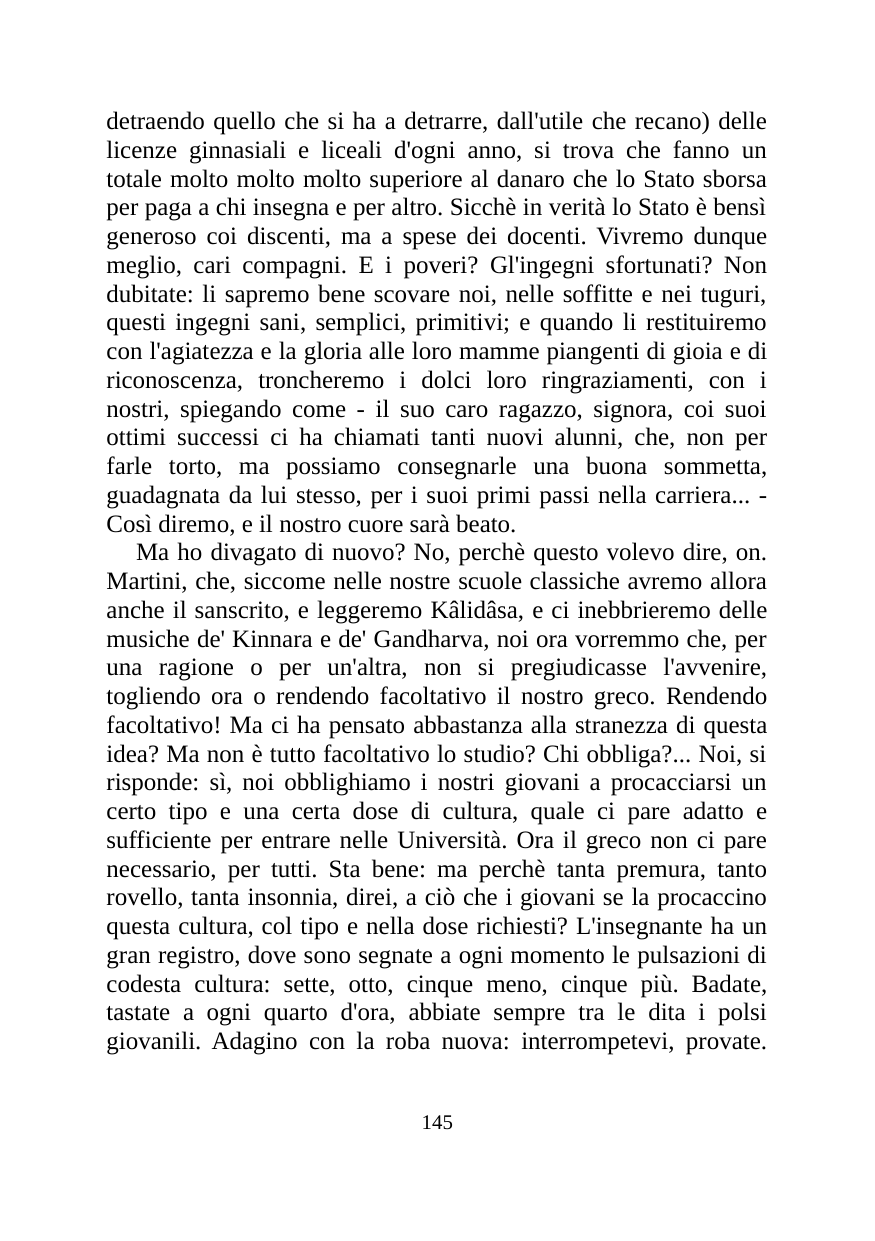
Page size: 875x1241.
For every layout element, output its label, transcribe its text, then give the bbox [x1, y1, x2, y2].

text Ma ho divagato di nuovo? No, perchè questo volevo dire, on. Martini, che, siccome nelle nostre scuole classiche avremo allora anche il sanscrito, e leggeremo Kâlidâsa, e ci inebbrieremo delle musiche de' Kinnara e de' Gandharva, noi ora vorremmo che, per una ragione o per un'altra, non si pregiudicasse l'avvenire, togliendo ora o rendendo facoltativo il nostro greco. Rendendo facoltativo! Ma ci ha pensato abbastanza alla stranezza di questa idea? Ma non è tutto facoltativo lo studio? Chi obbliga?... Noi, si risponde: sì, noi obblighiamo i nostri giovani a procacciarsi un certo tipo e una certa dose di cultura, quale ci pare adatto e sufficiente per entrare nelle Università. Ora il greco non ci pare necessario, per tutti. Sta bene: ma perchè tanta premura, tanto rovello, tanta insonnia, direi, a ciò che i giovani se la procaccino questa cultura, col tipo e nella dose richiesti? L'insegnante ha un gran registro, dove sono segnate a ogni momento le pulsazioni di codesta cultura: sette, otto, cinque meno, cinque più. Badate, tastate a ogni quarto d'ora, abbiate sempre tra le dita i polsi giovanili. Adagino con la roba nuova: interrompetevi, provate. [106, 537, 768, 1055]
text detraendo quello che si ha a detrarre, dall'utile che recano) delle licenze ginnasiali e liceali d'ogni anno, si trova che fanno un totale molto molto molto superiore al danaro che lo Stato sborsa per paga a chi insegna e per altro. Sicchè in verità lo Stato è bensì generoso coi discenti, ma a spese dei docenti. Vivremo dunque meglio, cari compagni. E i poveri? Gl'ingegni sfortunati? Non dubitate: li sapremo bene scovare noi, nelle soffitte e nei tuguri, questi ingegni sani, semplici, primitivi; e quando li restituiremo con l'agiatezza e la gloria alle loro mamme piangenti di gioia e di riconoscenza, troncheremo i dolci loro ringraziamenti, con i nostri, spiegando come - il suo caro ragazzo, signora, coi suoi ottimi successi ci ha chiamati tanti nuovi alunni, che, non per farle torto, ma possiamo consegnarle una buona sommetta, guadagnata da lui stesso, per i suoi primi passi nella carriera... - Così diremo, e il nostro cuore sarà beato. [106, 106, 768, 537]
